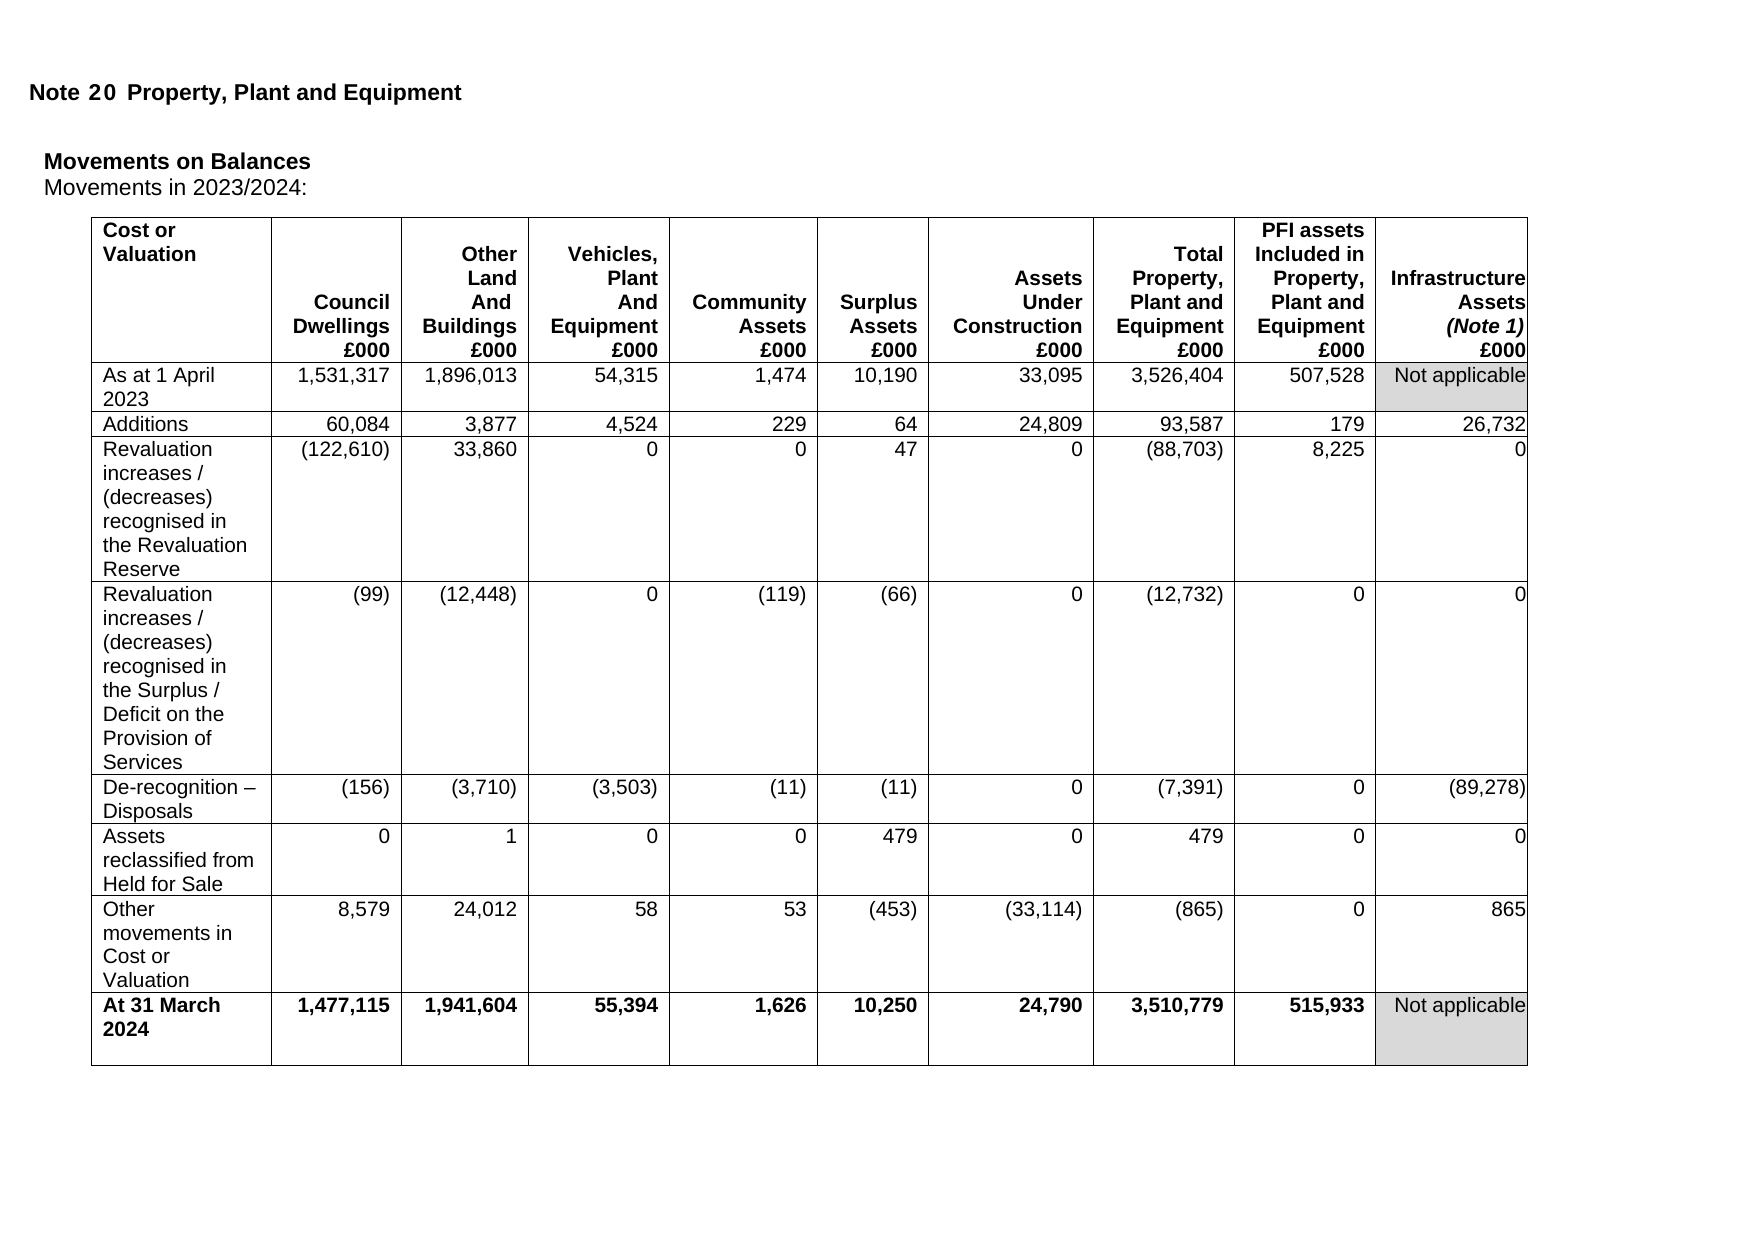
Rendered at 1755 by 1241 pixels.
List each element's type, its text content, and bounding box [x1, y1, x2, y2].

table_header Council Dwellings £000 [272, 218, 401, 362]
table_cell (33,114) [929, 896, 1093, 992]
table_cell (122,610) [272, 437, 401, 581]
table_cell 10,250 [818, 993, 928, 1065]
text Movements in 2023/2024: [44, 174, 1589, 201]
table_cell Additions [92, 412, 271, 436]
table_cell (3,710) [402, 775, 528, 822]
table_cell 24,012 [402, 896, 528, 992]
table_cell 53 [670, 896, 817, 992]
table_header Infrastructure Assets (Note 1) £000 [1376, 218, 1527, 362]
table_cell (12,732) [1094, 582, 1234, 773]
table_cell (865) [1094, 896, 1234, 992]
table_cell 1,896,013 [402, 363, 528, 411]
table_cell 1,477,115 [272, 993, 401, 1065]
table_cell (12,448) [402, 582, 528, 773]
table_cell Assets reclassified from Held for Sale [92, 824, 271, 895]
table_cell 0 [670, 437, 817, 581]
table_cell 10,190 [818, 363, 928, 411]
table_cell 515,933 [1235, 993, 1375, 1065]
table_cell (88,703) [1094, 437, 1234, 581]
table_cell 0 [529, 582, 669, 773]
table_cell 1,531,317 [272, 363, 401, 411]
table_cell Revaluation increases / (decreases) recognised in the Surplus / Deficit on the Provision of Services [92, 582, 271, 773]
table_header Total Property, Plant and Equipment £000 [1094, 218, 1234, 362]
table_cell 0 [1376, 824, 1527, 895]
table_header Assets Under Construction £000 [929, 218, 1093, 362]
table_cell 0 [529, 437, 669, 581]
table_cell Other movements in Cost or Valuation [92, 896, 271, 992]
table_cell 507,528 [1235, 363, 1375, 411]
table_header Vehicles, Plant And Equipment £000 [529, 218, 669, 362]
table_cell 0 [1235, 582, 1375, 773]
table_cell 47 [818, 437, 928, 581]
table_cell (89,278) [1376, 775, 1527, 822]
table_cell 479 [818, 824, 928, 895]
table_cell 26,732 [1376, 412, 1527, 436]
table_cell 8,579 [272, 896, 401, 992]
subtitle Movements on Balances [29, 148, 1589, 174]
table_cell 0 [1376, 582, 1527, 773]
table_cell 24,809 [929, 412, 1093, 436]
table_cell (119) [670, 582, 817, 773]
table_cell 0 [929, 824, 1093, 895]
table_header Other Land And Buildings £000 [402, 218, 528, 362]
table_cell 479 [1094, 824, 1234, 895]
table_cell 3,526,404 [1094, 363, 1234, 411]
table_cell 1 [402, 824, 528, 895]
table_cell Revaluation increases / (decreases) recognised in the Revaluation Reserve [92, 437, 271, 581]
table_cell 33,860 [402, 437, 528, 581]
table_cell 55,394 [529, 993, 669, 1065]
table_cell 24,790 [929, 993, 1093, 1065]
table_cell 0 [1235, 896, 1375, 992]
table_cell (7,391) [1094, 775, 1234, 822]
table_cell 60,084 [272, 412, 401, 436]
table_cell 229 [670, 412, 817, 436]
table_cell (66) [818, 582, 928, 773]
table_cell 0 [1235, 824, 1375, 895]
table_cell 64 [818, 412, 928, 436]
table_cell Not applicable [1376, 363, 1527, 411]
table_cell 58 [529, 896, 669, 992]
table_cell (453) [818, 896, 928, 992]
table_cell As at 1 April 2023 [92, 363, 271, 411]
table_cell Not applicable [1376, 993, 1527, 1065]
table_cell 1,474 [670, 363, 817, 411]
table_cell De-recognition – Disposals [92, 775, 271, 822]
table_cell 0 [929, 582, 1093, 773]
table_cell At 31 March 2024 [92, 993, 271, 1065]
table_header Cost or Valuation [92, 218, 271, 362]
table_header Surplus Assets £000 [818, 218, 928, 362]
table_cell 0 [1235, 775, 1375, 822]
table_cell 0 [929, 775, 1093, 822]
table_cell 93,587 [1094, 412, 1234, 436]
table_cell 0 [929, 437, 1093, 581]
table_cell 8,225 [1235, 437, 1375, 581]
table_cell 3,510,779 [1094, 993, 1234, 1065]
subtitle Note 20 Property, Plant and Equipment [29, 79, 1589, 106]
table_header Community Assets £000 [670, 218, 817, 362]
table_cell (11) [818, 775, 928, 822]
table_cell 4,524 [529, 412, 669, 436]
table_cell (99) [272, 582, 401, 773]
table_header PFI assets Included in Property, Plant and Equipment £000 [1235, 218, 1375, 362]
table_cell 0 [529, 824, 669, 895]
table_cell 3,877 [402, 412, 528, 436]
table_cell 54,315 [529, 363, 669, 411]
table_cell (3,503) [529, 775, 669, 822]
table_cell 0 [272, 824, 401, 895]
table_cell 0 [670, 824, 817, 895]
table_cell 179 [1235, 412, 1375, 436]
table_cell (11) [670, 775, 817, 822]
table_cell 1,626 [670, 993, 817, 1065]
table_cell (156) [272, 775, 401, 822]
table_cell 0 [1376, 437, 1527, 581]
table_cell 1,941,604 [402, 993, 528, 1065]
table_cell 865 [1376, 896, 1527, 992]
table_cell 33,095 [929, 363, 1093, 411]
